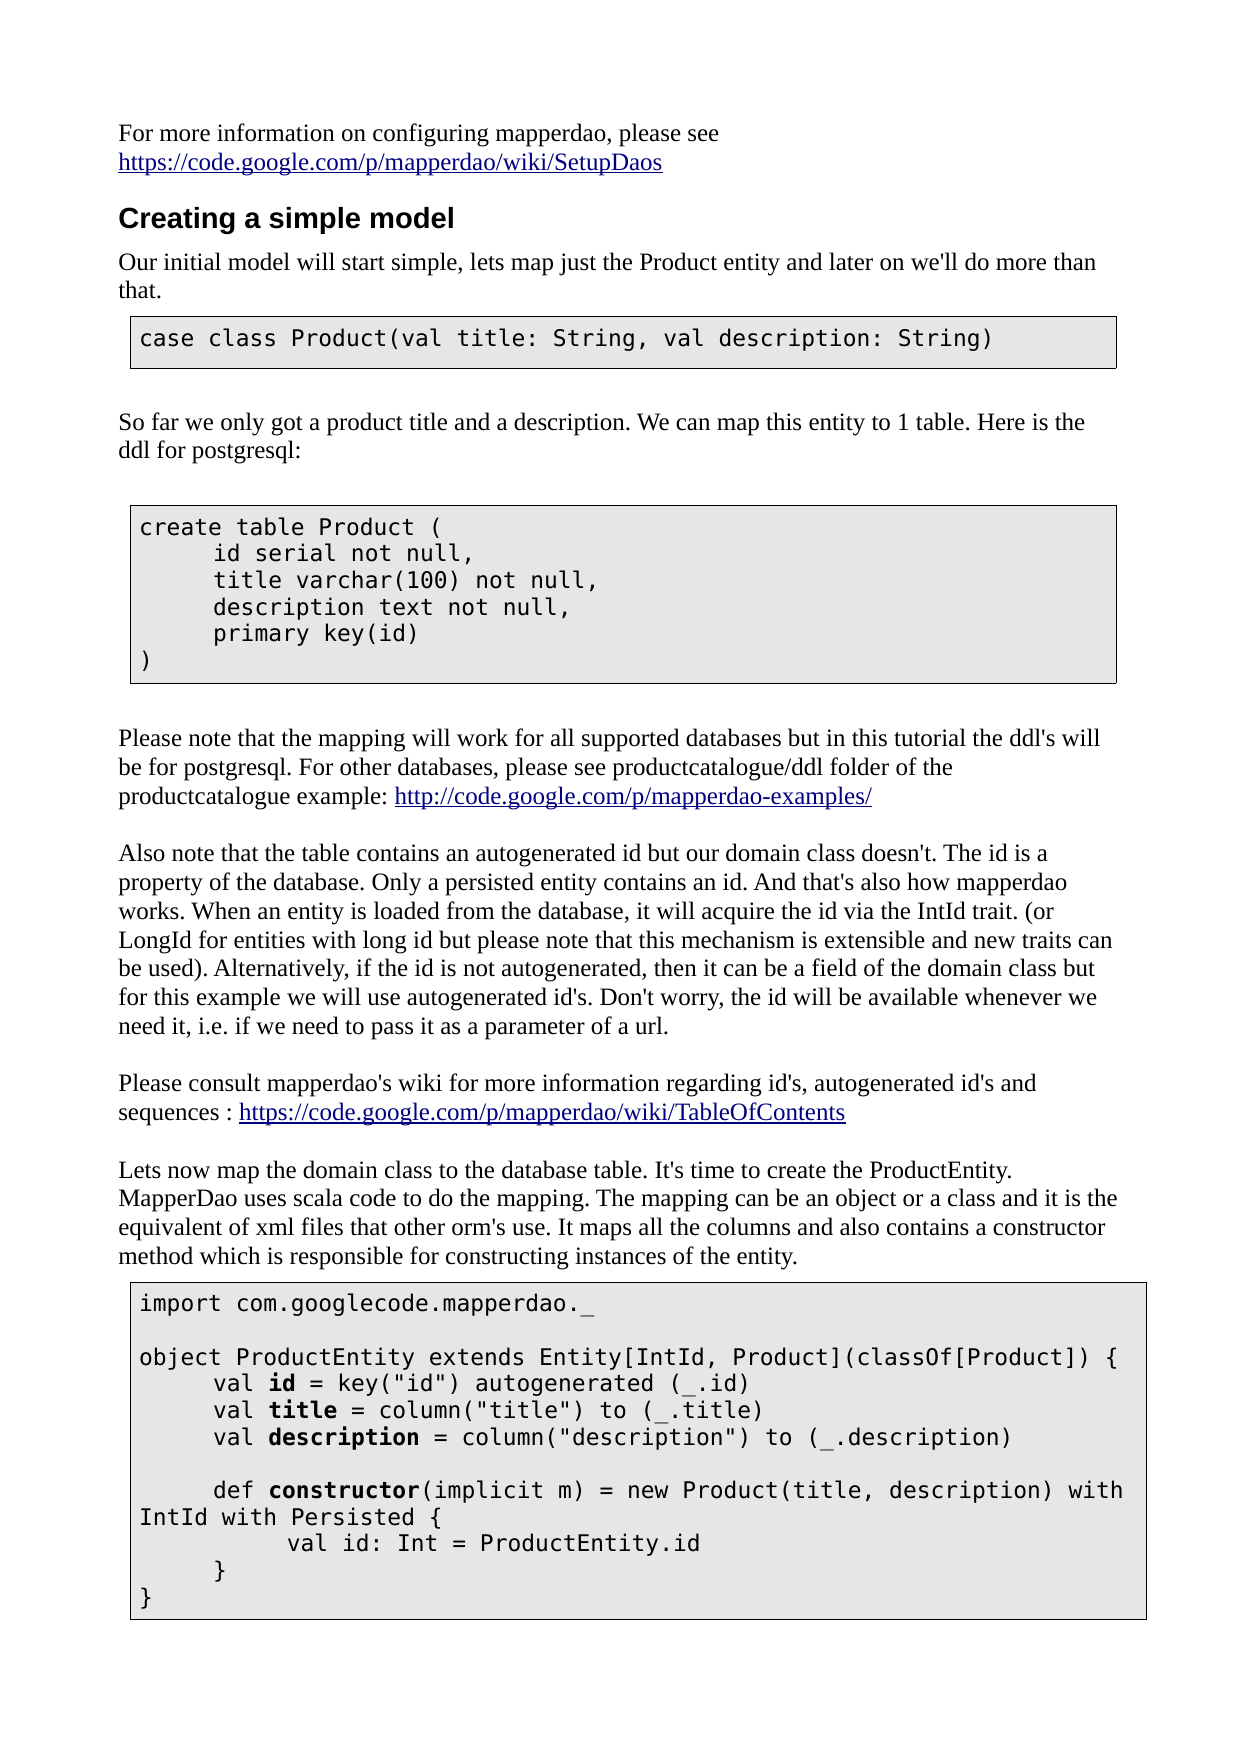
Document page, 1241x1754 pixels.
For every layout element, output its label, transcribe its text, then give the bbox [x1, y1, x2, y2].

text Please consult mapperdao's wiki for more information regarding id's, autogenerated id's and sequences : https://code.google.com/p/mapperdao/wiki/TableOfContents [118, 1068, 1122, 1126]
text Also note that the table contains an autogenerated id but our domain class doesn't. The id is a property of the database. Only a persisted entity contains an id. And that's also how mapperdao works. When an entity is loaded from the database, it will acquire the id via the IntId trait. (or LongId for entities with long id but please note that this mechanism is extensible and new traits can be used). Alternatively, if the id is not autogenerated, then it can be a field of the domain class but for this example we will use autogenerated id's. Don't worry, the id will be available whenever we need it, i.e. if we need to pass it as a parameter of a url. [118, 838, 1122, 1040]
text title varchar(100) not null, [139, 567, 1107, 594]
text Please note that the mapping will work for all supported databases but in this tutorial the ddl's will be for postgresql. For other databases, please see productcatalogue/ddl folder of the productcatalogue example: http://code.google.com/p/mapperdao-examples/ [118, 723, 1122, 810]
text id serial not null, [139, 541, 1107, 567]
text description text not null, [139, 594, 1107, 621]
text import com.googlecode.mapperdao._ [139, 1291, 1138, 1317]
text val id = key("id") autogenerated (_.id) [139, 1371, 1138, 1397]
text primary key(id) [139, 621, 1107, 647]
text } [139, 1557, 1138, 1584]
text create table Product ( [139, 514, 1107, 541]
text For more information on configuring mapperdao, please see https://code.google.com/p/mapperdao/wiki/SetupDaos [118, 118, 1122, 176]
text ) [139, 647, 1107, 674]
text val title = column("title") to (_.title) [139, 1397, 1138, 1424]
text Lets now map the domain class to the database table. It's time to create the ProductEntity. MapperDao uses scala code to do the mapping. The mapping can be an object or a class and it is the equivalent of xml files that other orm's use. It maps all the columns and also contains a constructor method which is responsible for constructing instances of the entity. [118, 1155, 1122, 1270]
text def constructor(implicit m) = new Product(title, description) with IntId with Persisted { [139, 1477, 1138, 1531]
text object ProductEntity extends Entity[IntId, Product](classOf[Product]) { [139, 1344, 1138, 1371]
subtitle Creating a simple model [118, 201, 1122, 234]
text So far we only got a product title and a description. We can map this entity to 1 table. Here is the ddl for postgresql: [118, 407, 1122, 464]
text case class Product(val title: String, val description: String) [139, 325, 1107, 352]
text } [139, 1584, 1138, 1611]
text val description = column("description") to (_.description) [139, 1424, 1138, 1451]
text Our initial model will start simple, lets map just the Product entity and later on we'll do more than that. [118, 247, 1122, 304]
text val id: Int = ProductEntity.id [139, 1531, 1138, 1557]
